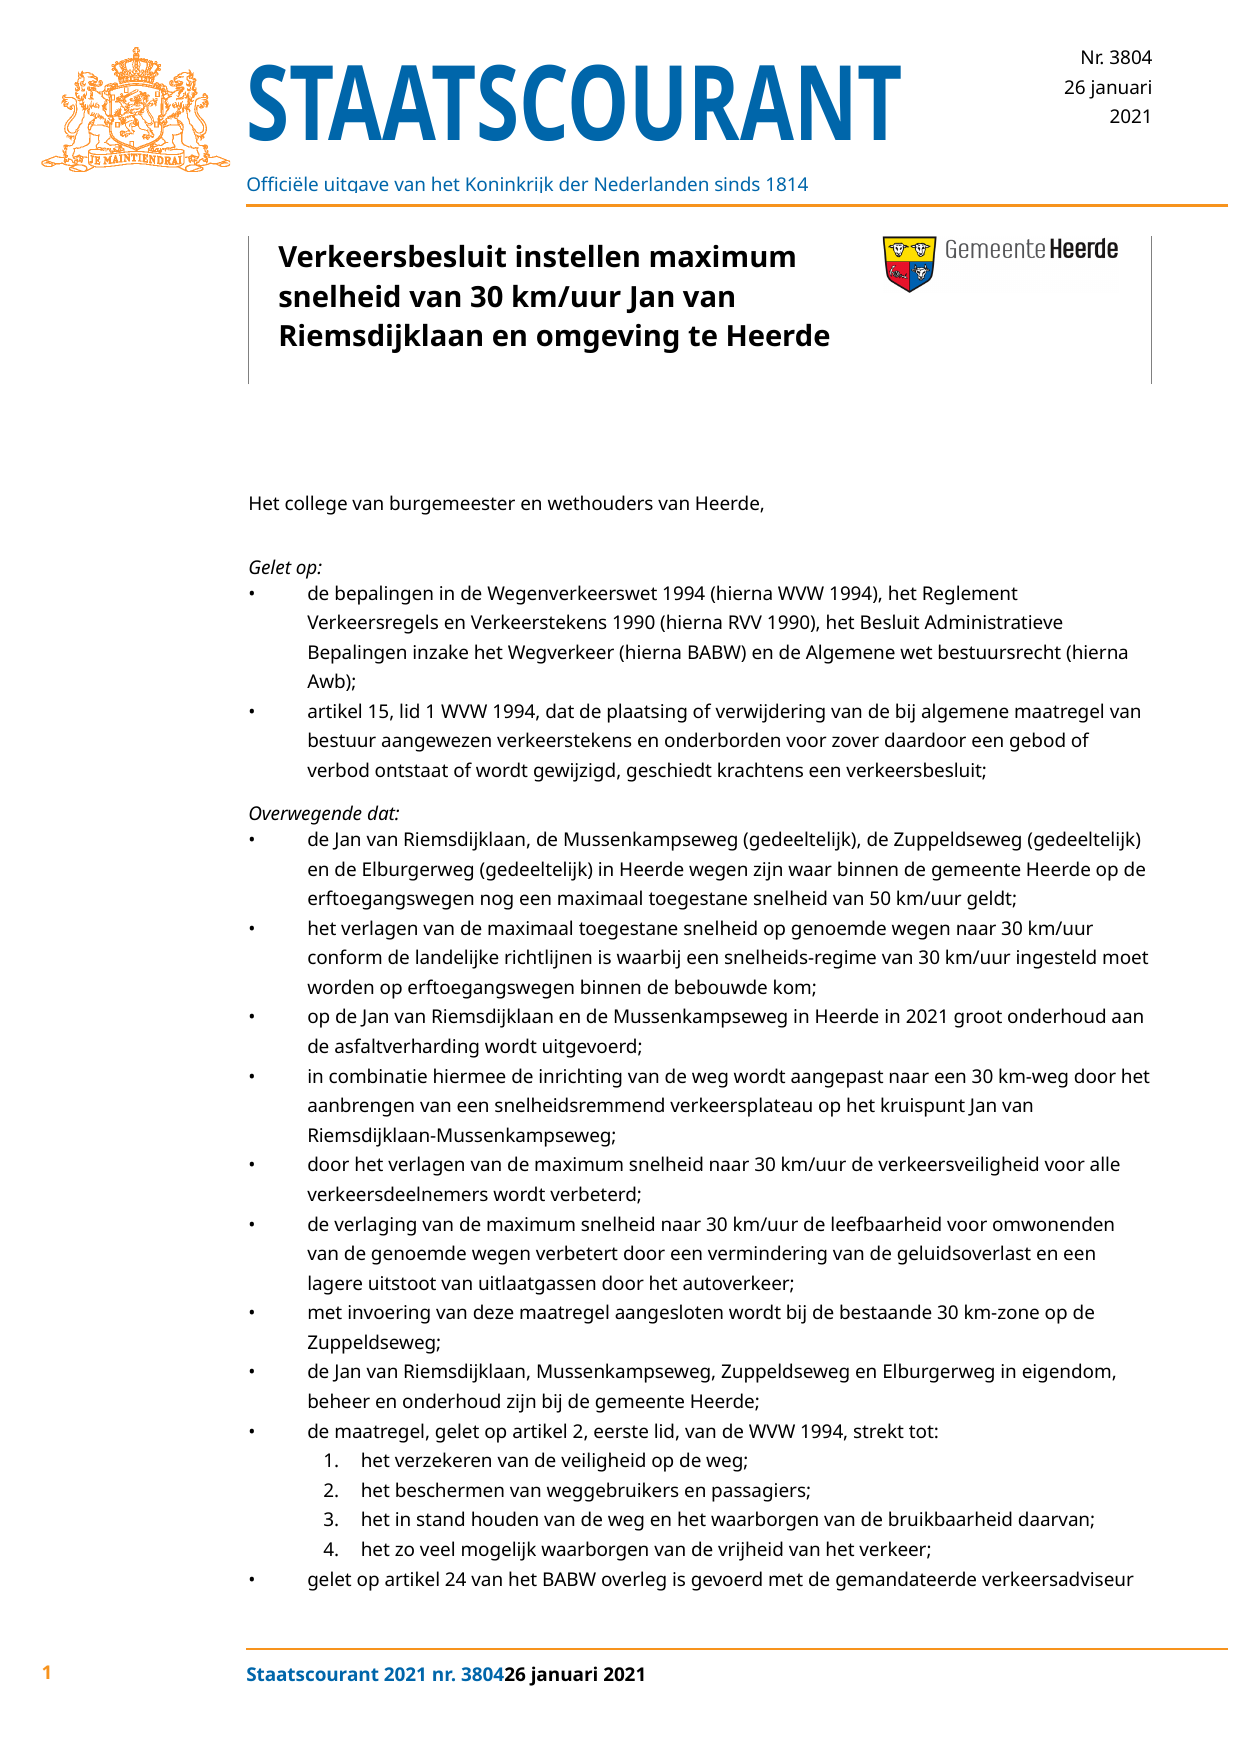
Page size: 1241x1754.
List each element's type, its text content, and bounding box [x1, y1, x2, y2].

list de verlaging van de maximum snelheid naar 30 km/uur de leefbaarheid voor omwonenden van de genoemde wegen verbetert door een vermindering van de geluidsoverlast en een lagere uitstoot van uitlaatgassen door het autoverkeer; [248, 1211, 1152, 1296]
text Het college van burgemeester en wethouders van Heerde, [248, 490, 1152, 516]
list de Jan van Riemsdijklaan, de Mussenkampseweg (gedeeltelijk), de Zuppeldseweg (gedeeltelijk) en de Elburgerweg (gedeeltelijk) in Heerde wegen zijn waar binnen de gemeente Heerde op de erftoegangswegen nog een maximaal toegestane snelheid van 50 km/uur geldt; [248, 826, 1152, 911]
text Gelet op: [248, 554, 1152, 580]
table_header Verkeersbesluit instellen maximum snelheid van 30 km/uur Jan van Riemsdijklaan en omgeving te Heerde [249, 236, 850, 384]
list het verzekeren van de veiligheid op de weg; [323, 1447, 1152, 1473]
list de bepalingen in de Wegenverkeerswet 1994 (hierna WVW 1994), het Reglement Verkeersregels en Verkeerstekens 1990 (hierna RVV 1990), het Besluit Administratieve Bepalingen inzake het Wegverkeer (hierna BABW) en de Algemene wet bestuursrecht (hierna Awb); [248, 580, 1152, 694]
list het zo veel mogelijk waarborgen van de vrijheid van het verkeer; [323, 1536, 1152, 1562]
list gelet op artikel 24 van het BABW overleg is gevoerd met de gemandateerde verkeersadviseur [248, 1566, 1152, 1591]
table_header [850, 236, 882, 292]
table_header [850, 293, 1151, 384]
picture [882, 236, 1119, 293]
list artikel 15, lid 1 WVW 1994, dat de plaatsing of verwijdering van de bij algemene maatregel van bestuur aangewezen verkeerstekens en onderborden voor zover daardoor een gebod of verbod ontstaat of wordt gewijzigd, geschiedt krachtens een verkeersbesluit; [248, 698, 1152, 783]
table_header [1119, 236, 1151, 292]
list het in stand houden van de weg en het waarborgen van de bruikbaarheid daarvan; [323, 1507, 1152, 1532]
list met invoering van deze maatregel aangesloten wordt bij de bestaande 30 km-zone op de Zuppeldseweg; [248, 1299, 1152, 1355]
list het verlagen van de maximaal toegestane snelheid op genoemde wegen naar 30 km/uur conform de landelijke richtlijnen is waarbij een snelheids-regime van 30 km/uur ingesteld moet worden op erftoegangswegen binnen de bebouwde kom; [248, 915, 1152, 1000]
text Overwegende dat: [248, 800, 1152, 826]
list in combinatie hiermee de inrichting van de weg wordt aangepast naar een 30 km-weg door het aanbrengen van een snelheidsremmend verkeersplateau op het kruispunt Jan van Riemsdijklaan-Mussenkampseweg; [248, 1063, 1152, 1148]
list door het verlagen van de maximum snelheid naar 30 km/uur de verkeersveiligheid voor alle verkeersdeelnemers wordt verbeterd; [248, 1152, 1152, 1207]
list de Jan van Riemsdijklaan, Mussenkampseweg, Zuppeldseweg en Elburgerweg in eigendom, beheer en onderhoud zijn bij de gemeente Heerde; [248, 1359, 1152, 1414]
picture [41, 47, 231, 172]
list het beschermen van weggebruikers en passagiers; [323, 1477, 1152, 1503]
list op de Jan van Riemsdijklaan en de Mussenkampseweg in Heerde in 2021 groot onderhoud aan de asfaltverharding wordt uitgevoerd; [248, 1004, 1152, 1059]
list de maatregel, gelet op artikel 2, eerste lid, van de WVW 1994, strekt tot: [248, 1418, 1152, 1443]
